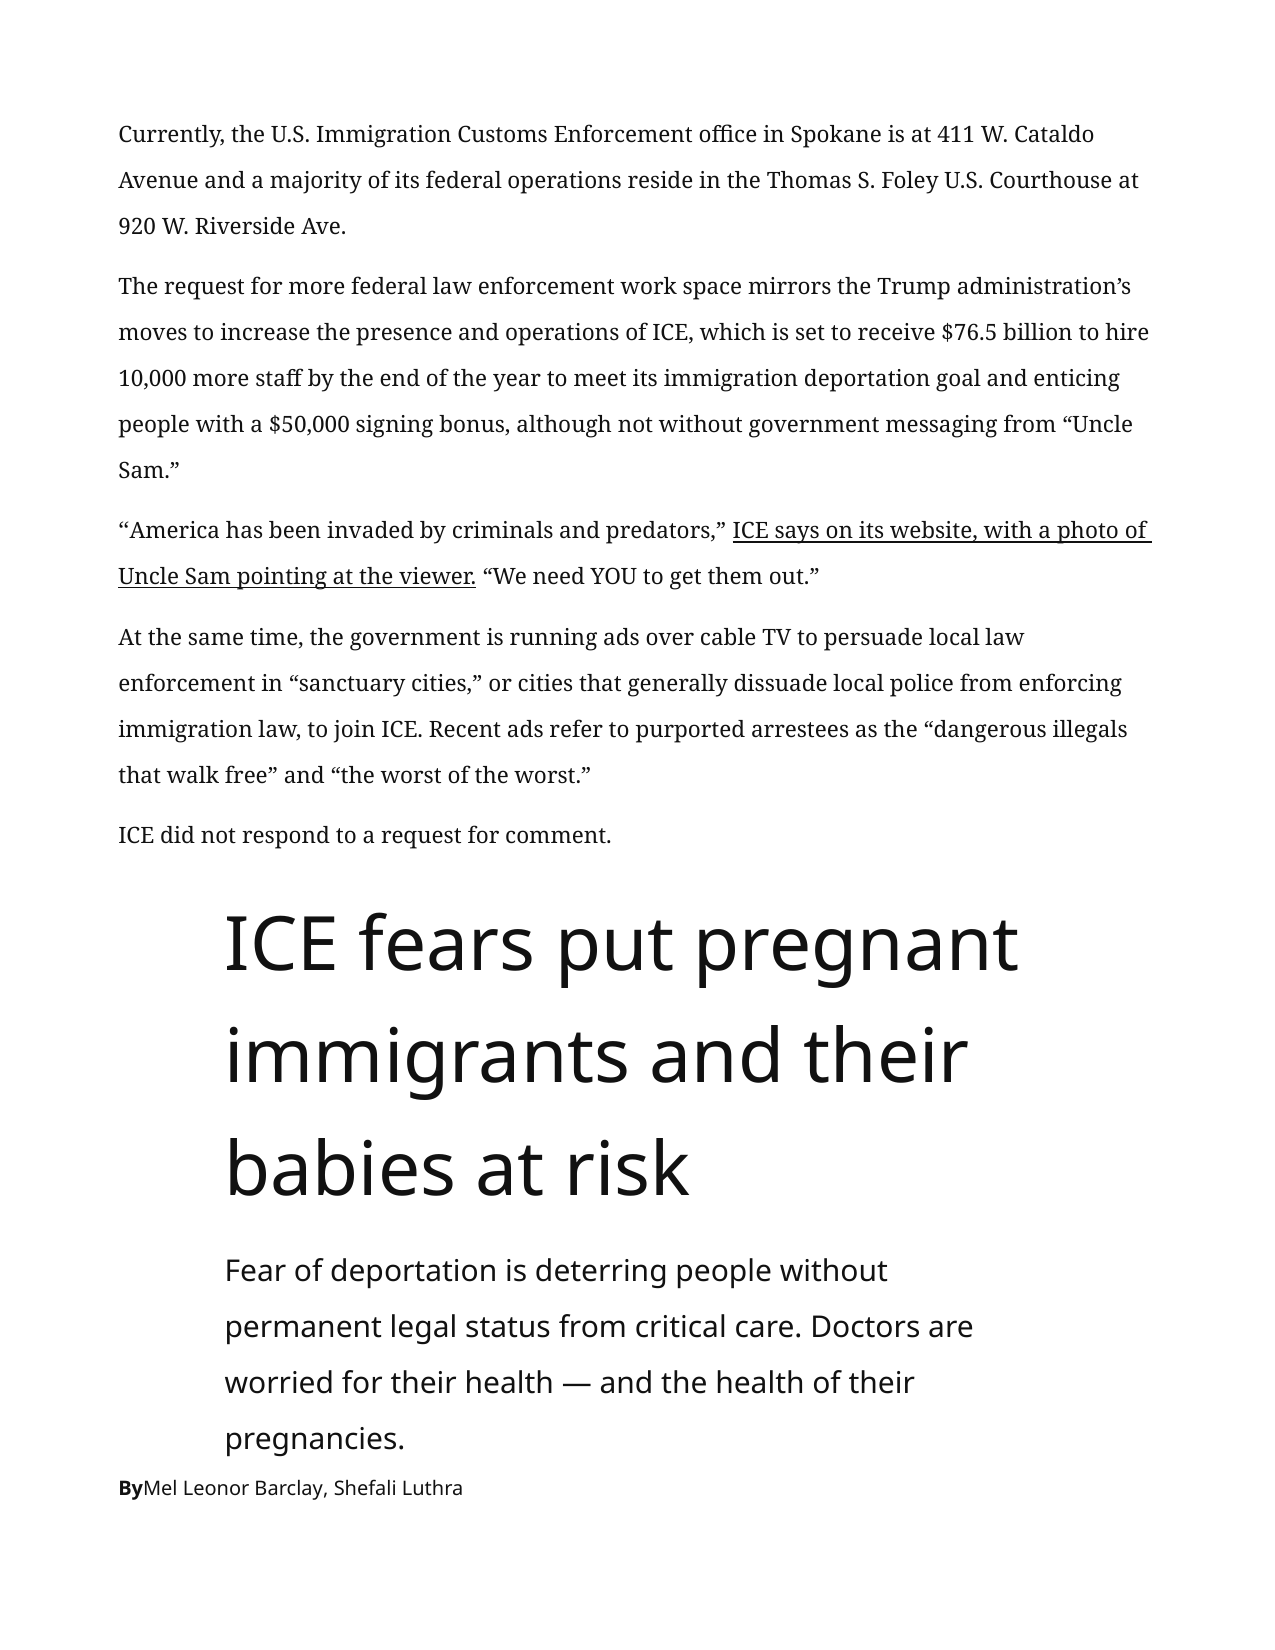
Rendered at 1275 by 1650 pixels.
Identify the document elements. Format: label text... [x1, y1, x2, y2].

text “America has been invaded by criminals and predators,” ICE says on its website, with a photo of Uncle Sam pointing at the viewer. “We need YOU to get them out.” [118, 515, 1157, 591]
text ByMel Leonor Barclay, Shefali Luthra [118, 1473, 1142, 1501]
text ICE did not respond to a request for comment. [118, 819, 1157, 850]
text The request for more federal law enforcement work space mirrors the Trump administration’s moves to increase the presence and operations of ICE, which is set to receive $76.5 billion to hire 10,000 more staff by the end of the year to meet its immigration deportation goal and enticing people with a $50,000 signing bonus, although not without government messaging from “Uncle Sam.” [118, 271, 1157, 485]
text At the same time, the government is running ads over cable TV to persuade local law enforcement in “sanctuary cities,” or cities that generally dissuade local police from enforcing immigration law, to join ICE. Recent ads refer to purported arrestees as the “dangerous illegals that walk free” and “the worst of the worst.” [118, 621, 1157, 790]
text Currently, the U.S. Immigration Customs Enforcement office in Spokane is at 411 W. Cataldo Avenue and a majority of its federal operations reside in the Thomas S. Foley U.S. Courthouse at 920 W. Riverside Ave. [118, 118, 1157, 241]
text Fear of deportation is deterring people without permanent legal status from critical care. Doctors are worried for their health — and the health of their pregnancies. [224, 1250, 1051, 1458]
subtitle ICE fears put pregnant immigrants and their babies at risk [224, 890, 1051, 1217]
